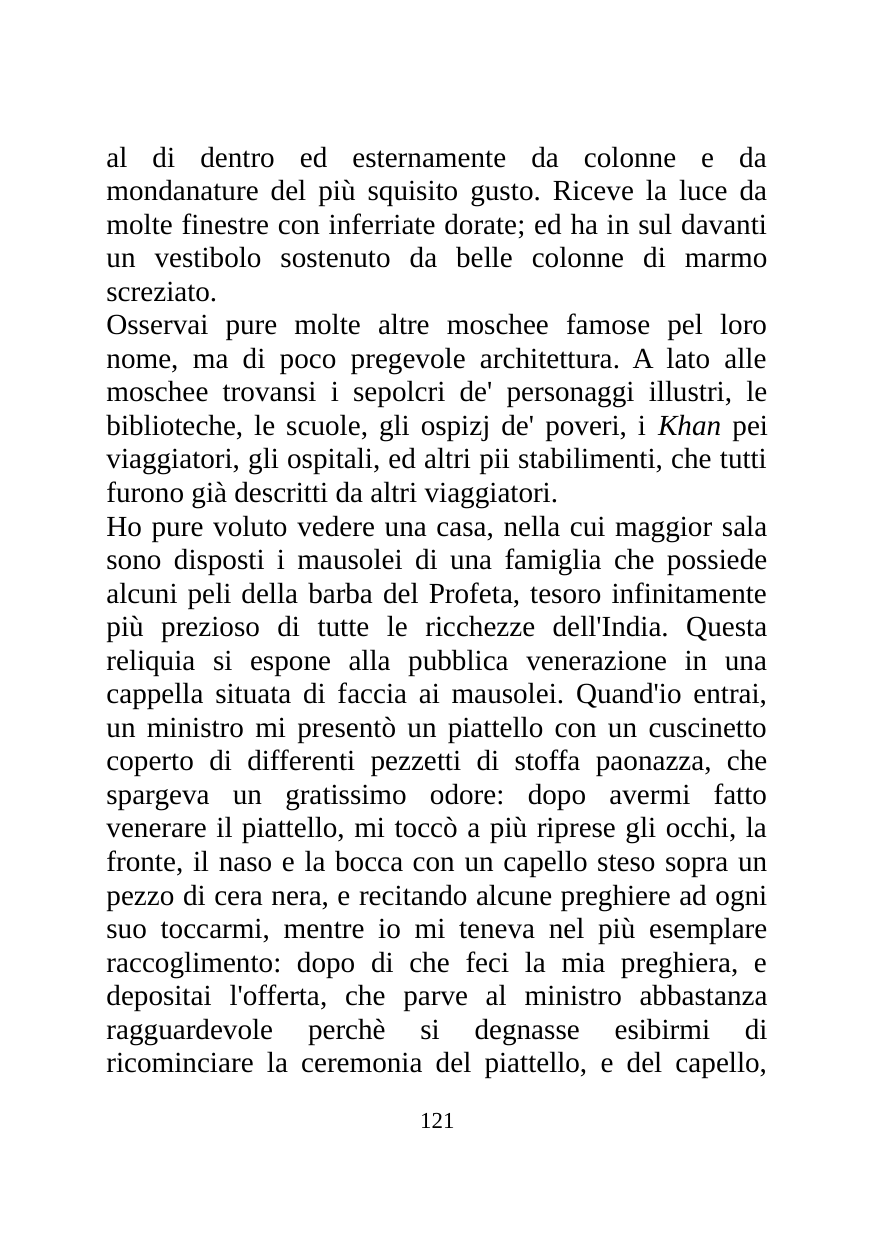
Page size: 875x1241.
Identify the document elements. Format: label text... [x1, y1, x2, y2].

text al di dentro ed esternamente da colonne e da mondanature del più squisito gusto. Riceve la luce da molte finestre con inferriate dorate; ed ha in sul davanti un vestibolo sostenuto da belle colonne di marmo screziato. [106, 140, 768, 307]
text Ho pure voluto vedere una casa, nella cui maggior sala sono disposti i mausolei di una famiglia che possiede alcuni peli della barba del Profeta, tesoro infinitamente più prezioso di tutte le ricchezze dell'India. Questa reliquia si espone alla pubblica venerazione in una cappella situata di faccia ai mausolei. Quand'io entrai, un ministro mi presentò un piattello con un cuscinetto coperto di differenti pezzetti di stoffa paonazza, che spargeva un gratissimo odore: dopo avermi fatto venerare il piattello, mi toccò a più riprese gli occhi, la fronte, il naso e la bocca con un capello steso sopra un pezzo di cera nera, e recitando alcune preghiere ad ogni suo toccarmi, mentre io mi teneva nel più esemplare raccoglimento: dopo di che feci la mia preghiera, e depositai l'offerta, che parve al ministro abbastanza ragguardevole perchè si degnasse esibirmi di ricominciare la ceremonia del piattello, e del capello, [106, 509, 768, 1079]
text Osservai pure molte altre moschee famose pel loro nome, ma di poco pregevole architettura. A lato alle moschee trovansi i sepolcri de' personaggi illustri, le biblioteche, le scuole, gli ospizj de' poveri, i Khan pei viaggiatori, gli ospitali, ed altri pii stabilimenti, che tutti furono già descritti da altri viaggiatori. [106, 307, 768, 509]
